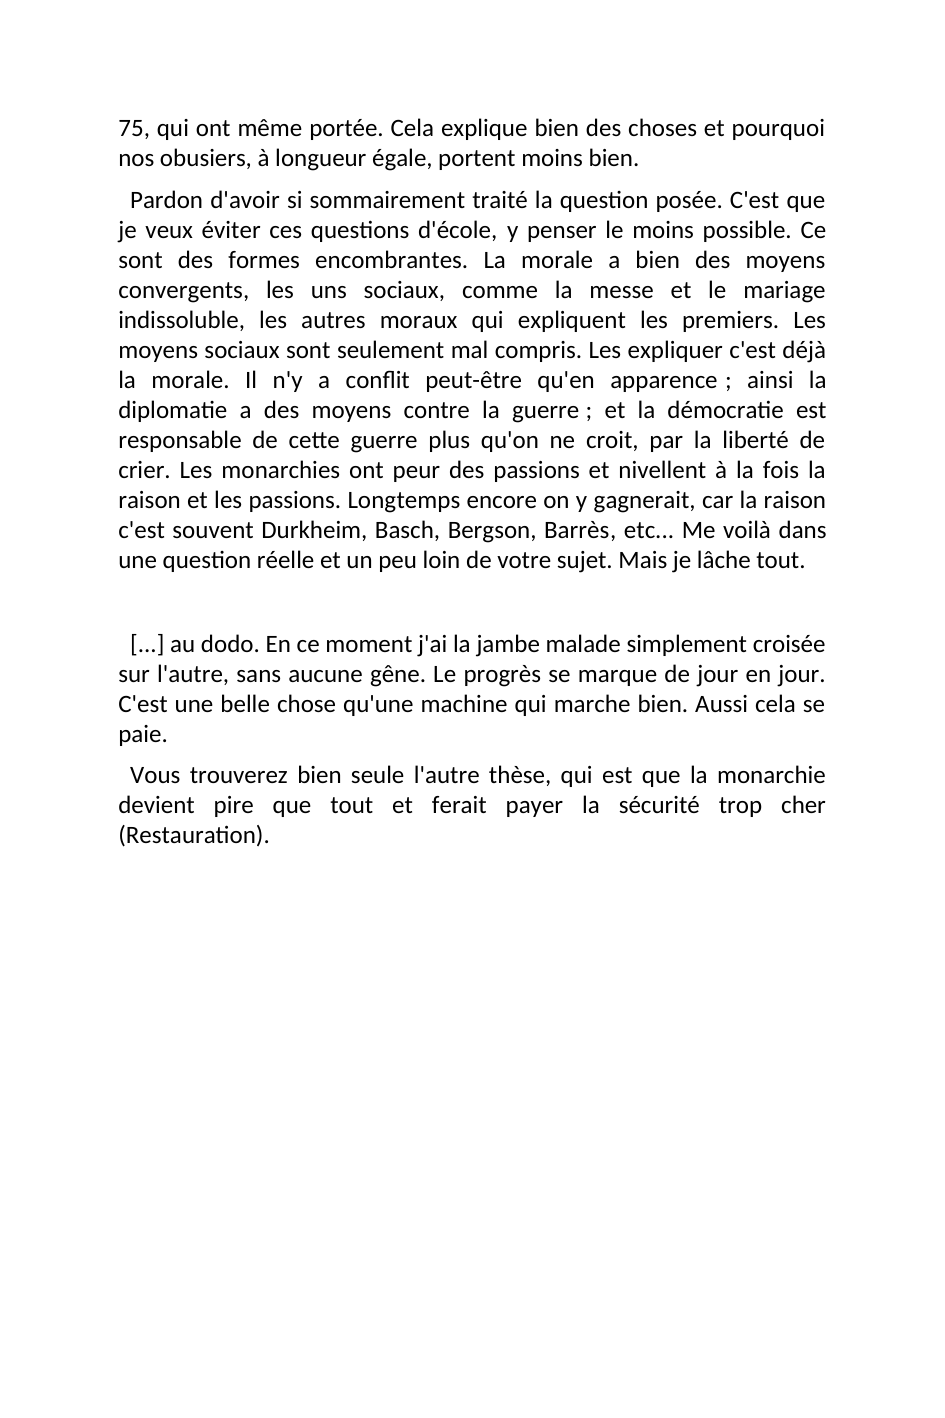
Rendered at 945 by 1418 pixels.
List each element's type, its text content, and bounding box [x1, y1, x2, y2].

text Pardon d'avoir si sommairement traité la question posée. C'est que je veux éviter ces questions d'école, y penser le moins possible. Ce sont des formes encombrantes. La morale a bien des moyens convergents, les uns sociaux, comme la messe et le mariage indissoluble, les autres moraux qui expliquent les premiers. Les moyens sociaux sont seulement mal compris. Les expliquer c'est déjà la morale. Il n'y a conflit peut-être qu'en apparence ; ainsi la diplomatie a des moyens contre la guerre ; et la démocratie est responsable de cette guerre plus qu'on ne croit, par la liberté de crier. Les mo­narchies ont peur des passions et nivellent à la fois la raison et les passions. Long­temps encore on y gagnerait, car la raison c'est souvent Durkheim, Basch, Bergson, Barrès, etc... Me voilà dans une question réelle et un peu loin de votre sujet. Mais je lâche tout. [118, 190, 827, 575]
text [...] au dodo. En ce moment j'ai la jambe malade simplement croisée sur l'autre, sans aucune gêne. Le progrès se marque de jour en jour. C'est une belle chose qu'une machine qui marche bien. Aussi cela se paie. [118, 633, 827, 748]
text Vous trouverez bien seule l'autre thèse, qui est que la monarchie devient pire que tout et ferait payer la sécurité trop cher (Restauration). [118, 765, 827, 850]
text 75, qui ont même portée. Cela explique bien des choses et pourquoi nos obusiers, à longueur égale, portent moins bien. [118, 118, 827, 173]
